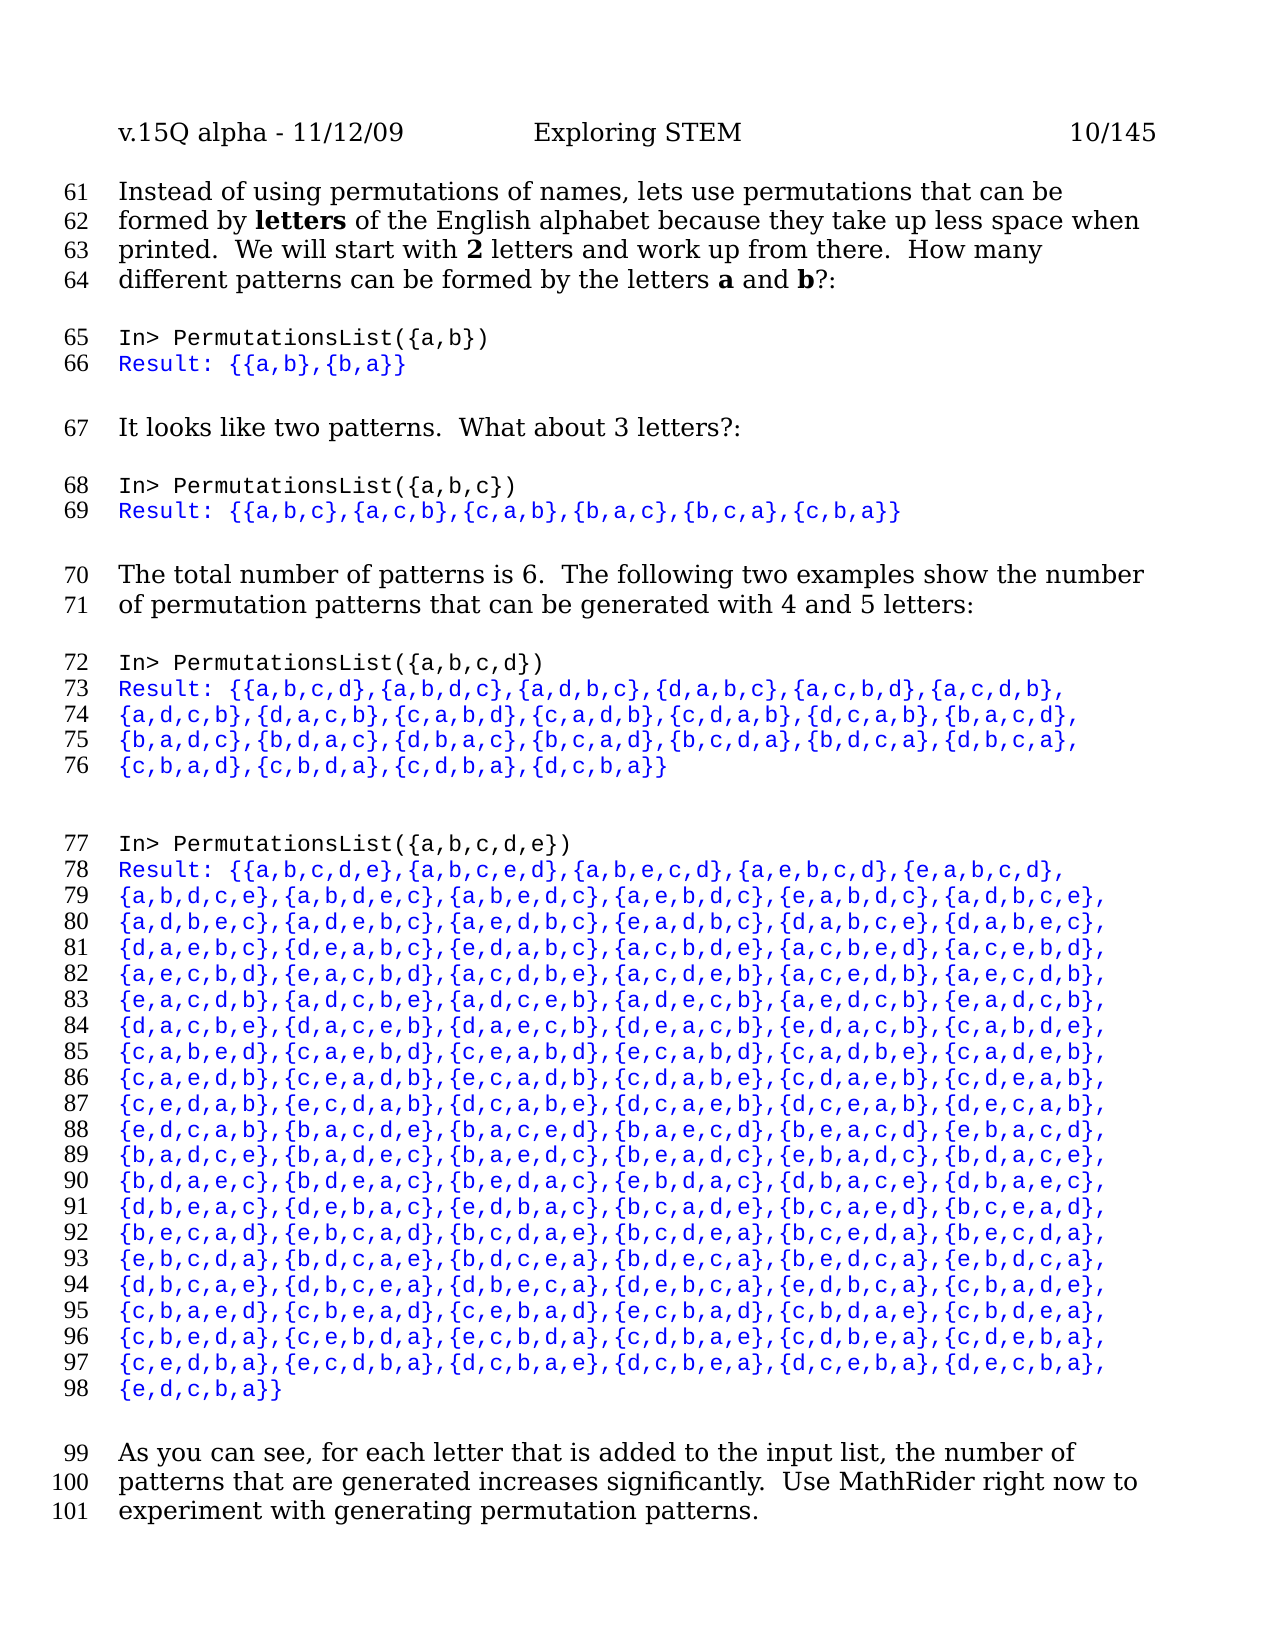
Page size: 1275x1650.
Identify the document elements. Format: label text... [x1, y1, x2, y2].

text Result: {{a,b,c},{a,c,b},{c,a,b},{b,a,c},{b,c,a},{c,b,a}} [118, 500, 1157, 526]
text As you can see, for each letter that is added to the input list, the number of patterns that are generated increases significantly. Use MathRider right now to experiment with generating permutation patterns. [118, 1438, 1157, 1526]
text In> PermutationsList({a,b,c,d}) [118, 651, 1157, 677]
text The total number of patterns is 6. The following two examples show the number of permutation patterns that can be generated with 4 and 5 letters: [118, 561, 1157, 619]
text Result: {{a,b},{b,a}} [118, 352, 1157, 378]
text In> PermutationsList({a,b,c}) [118, 474, 1157, 500]
text In> PermutationsList({a,b,c,d,e}) [118, 833, 1157, 858]
text Instead of using permutations of names, lets use permutations that can be formed by letters of the English alphabet because they take up less space when printed. We will start with 2 letters and work up from there. How many different patterns can be formed by the letters a and b?: [118, 177, 1157, 294]
text Result: {{a,b,c,d},{a,b,d,c},{a,d,b,c},{d,a,b,c},{a,c,b,d},{a,c,d,b},{a,d,c,b},{d,a,c,b},{c,a,b,d},{c,a,d,b},{c,d,a,b},{d,c,a,b},{b,a,c,d},{b,a,d,c},{b,d,a,c},{d,b,a,c},{b,c,a,d},{b,c,d,a},{b,d,c,a},{d,b,c,a},{c,b,a,d},{c,b,d,a},{c,d,b,a},{d,c,b,a}} [118, 677, 1157, 781]
text In> PermutationsList({a,b}) [118, 326, 1157, 352]
text Result: {{a,b,c,d,e},{a,b,c,e,d},{a,b,e,c,d},{a,e,b,c,d},{e,a,b,c,d},{a,b,d,c,e},{a,b,d,e,c},{a,b,e,d,c},{a,e,b,d,c},{e,a,b,d,c},{a,d,b,c,e},{a,d,b,e,c},{a,d,e,b,c},{a,e,d,b,c},{e,a,d,b,c},{d,a,b,c,e},{d,a,b,e,c},{d,a,e,b,c},{d,e,a,b,c},{e,d,a,b,c},{a,c,b,d,e},{a,c,b,e,d},{a,c,e,b,d},{a,e,c,b,d},{e,a,c,b,d},{a,c,d,b,e},{a,c,d,e,b},{a,c,e,d,b},{a,e,c,d,b},{e,a,c,d,b},{a,d,c,b,e},{a,d,c,e,b},{a,d,e,c,b},{a,e,d,c,b},{e,a,d,c,b},{d,a,c,b,e},{d,a,c,e,b},{d,a,e,c,b},{d,e,a,c,b},{e,d,a,c,b},{c,a,b,d,e},{c,a,b,e,d},{c,a,e,b,d},{c,e,a,b,d},{e,c,a,b,d},{c,a,d,b,e},{c,a,d,e,b},{c,a,e,d,b},{c,e,a,d,b},{e,c,a,d,b},{c,d,a,b,e},{c,d,a,e,b},{c,d,e,a,b},{c,e,d,a,b},{e,c,d,a,b},{d,c,a,b,e},{d,c,a,e,b},{d,c,e,a,b},{d,e,c,a,b},{e,d,c,a,b},{b,a,c,d,e},{b,a,c,e,d},{b,a,e,c,d},{b,e,a,c,d},{e,b,a,c,d},{b,a,d,c,e},{b,a,d,e,c},{b,a,e,d,c},{b,e,a,d,c},{e,b,a,d,c},{b,d,a,c,e},{b,d,a,e,c},{b,d,e,a,c},{b,e,d,a,c},{e,b,d,a,c},{d,b,a,c,e},{d,b,a,e,c},{d,b,e,a,c},{d,e,b,a,c},{e,d,b,a,c},{b,c,a,d,e},{b,c,a,e,d},{b,c,e,a,d},{b,e,c,a,d},{e,b,c,a,d},{b,c,d,a,e},{b,c,d,e,a},{b,c,e,d,a},{b,e,c,d,a},{e,b,c,d,a},{b,d,c,a,e},{b,d,c,e,a},{b,d,e,c,a},{b,e,d,c,a},{e,b,d,c,a},{d,b,c,a,e},{d,b,c,e,a},{d,b,e,c,a},{d,e,b,c,a},{e,d,b,c,a},{c,b,a,d,e},{c,b,a,e,d},{c,b,e,a,d},{c,e,b,a,d},{e,c,b,a,d},{c,b,d,a,e},{c,b,d,e,a},{c,b,e,d,a},{c,e,b,d,a},{e,c,b,d,a},{c,d,b,a,e},{c,d,b,e,a},{c,d,e,b,a},{c,e,d,b,a},{e,c,d,b,a},{d,c,b,a,e},{d,c,b,e,a},{d,c,e,b,a},{d,e,c,b,a},{e,d,c,b,a}} [118, 858, 1157, 1403]
text It looks like two patterns. What about 3 letters?: [118, 413, 1157, 442]
